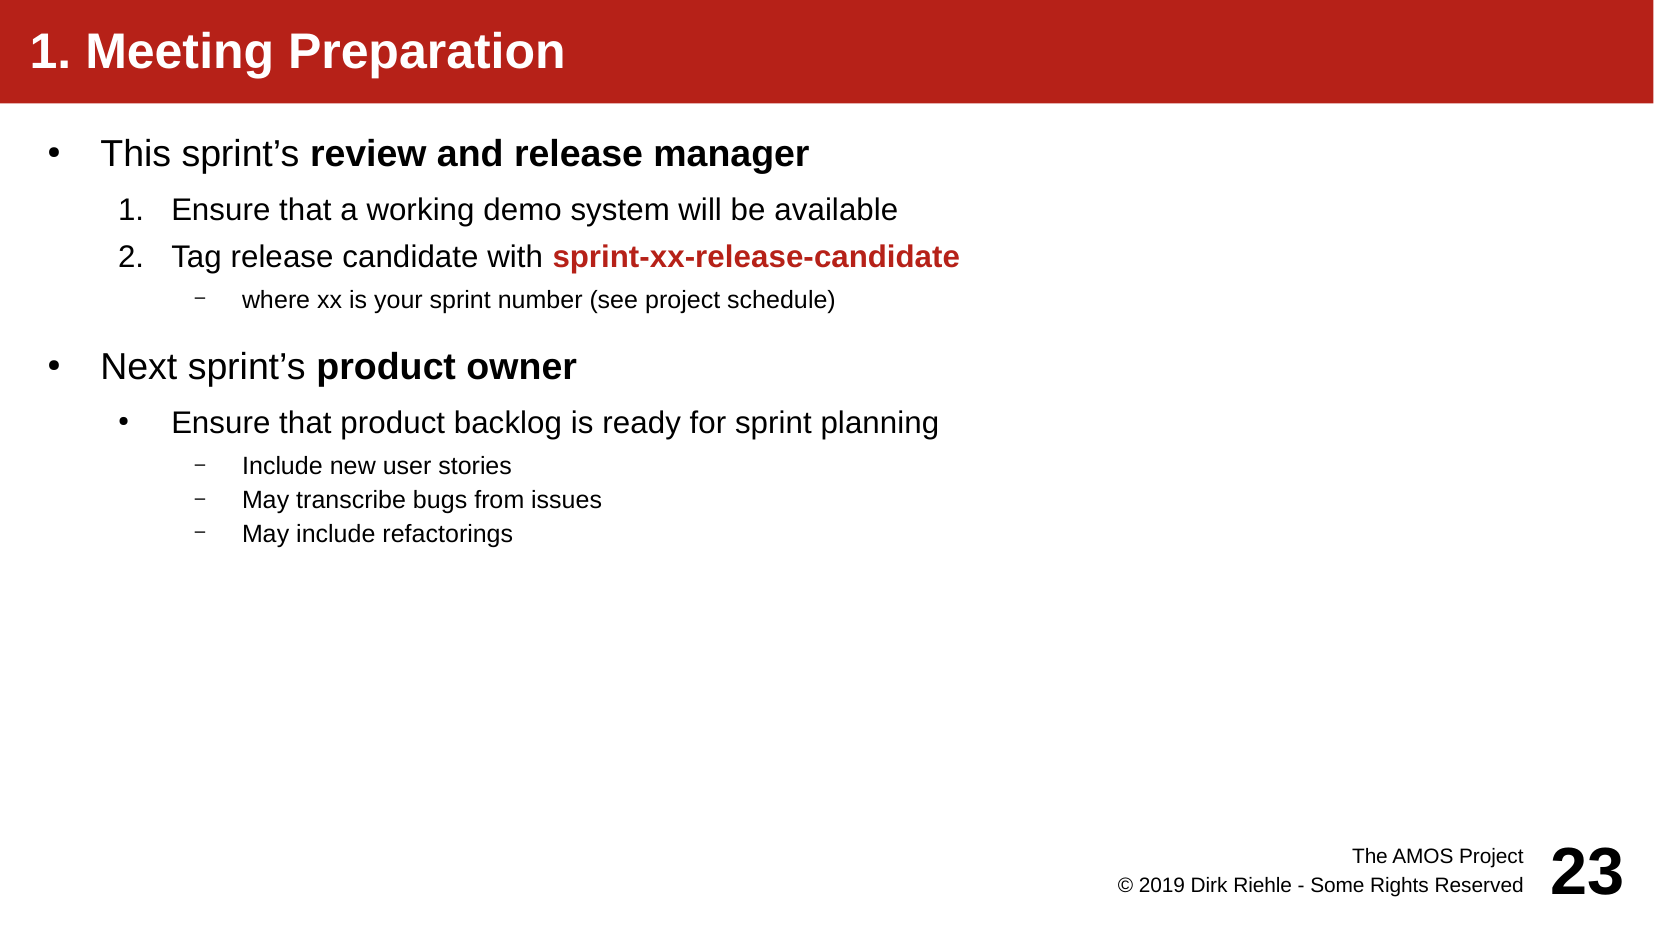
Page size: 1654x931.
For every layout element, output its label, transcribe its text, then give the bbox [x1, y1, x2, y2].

list This sprint’s review and release manager Ensure that a working demo system will be available Tag release candidate with sprint-xx-release-candidate where xx is your sprint number (see project schedule) Next sprint’s product owner Ensure that product backlog is ready for sprint planning Include new user stories May transcribe bugs from issues May include refactorings [29, 132, 1625, 798]
title 1. Meeting Preparation [0, 0, 1654, 104]
